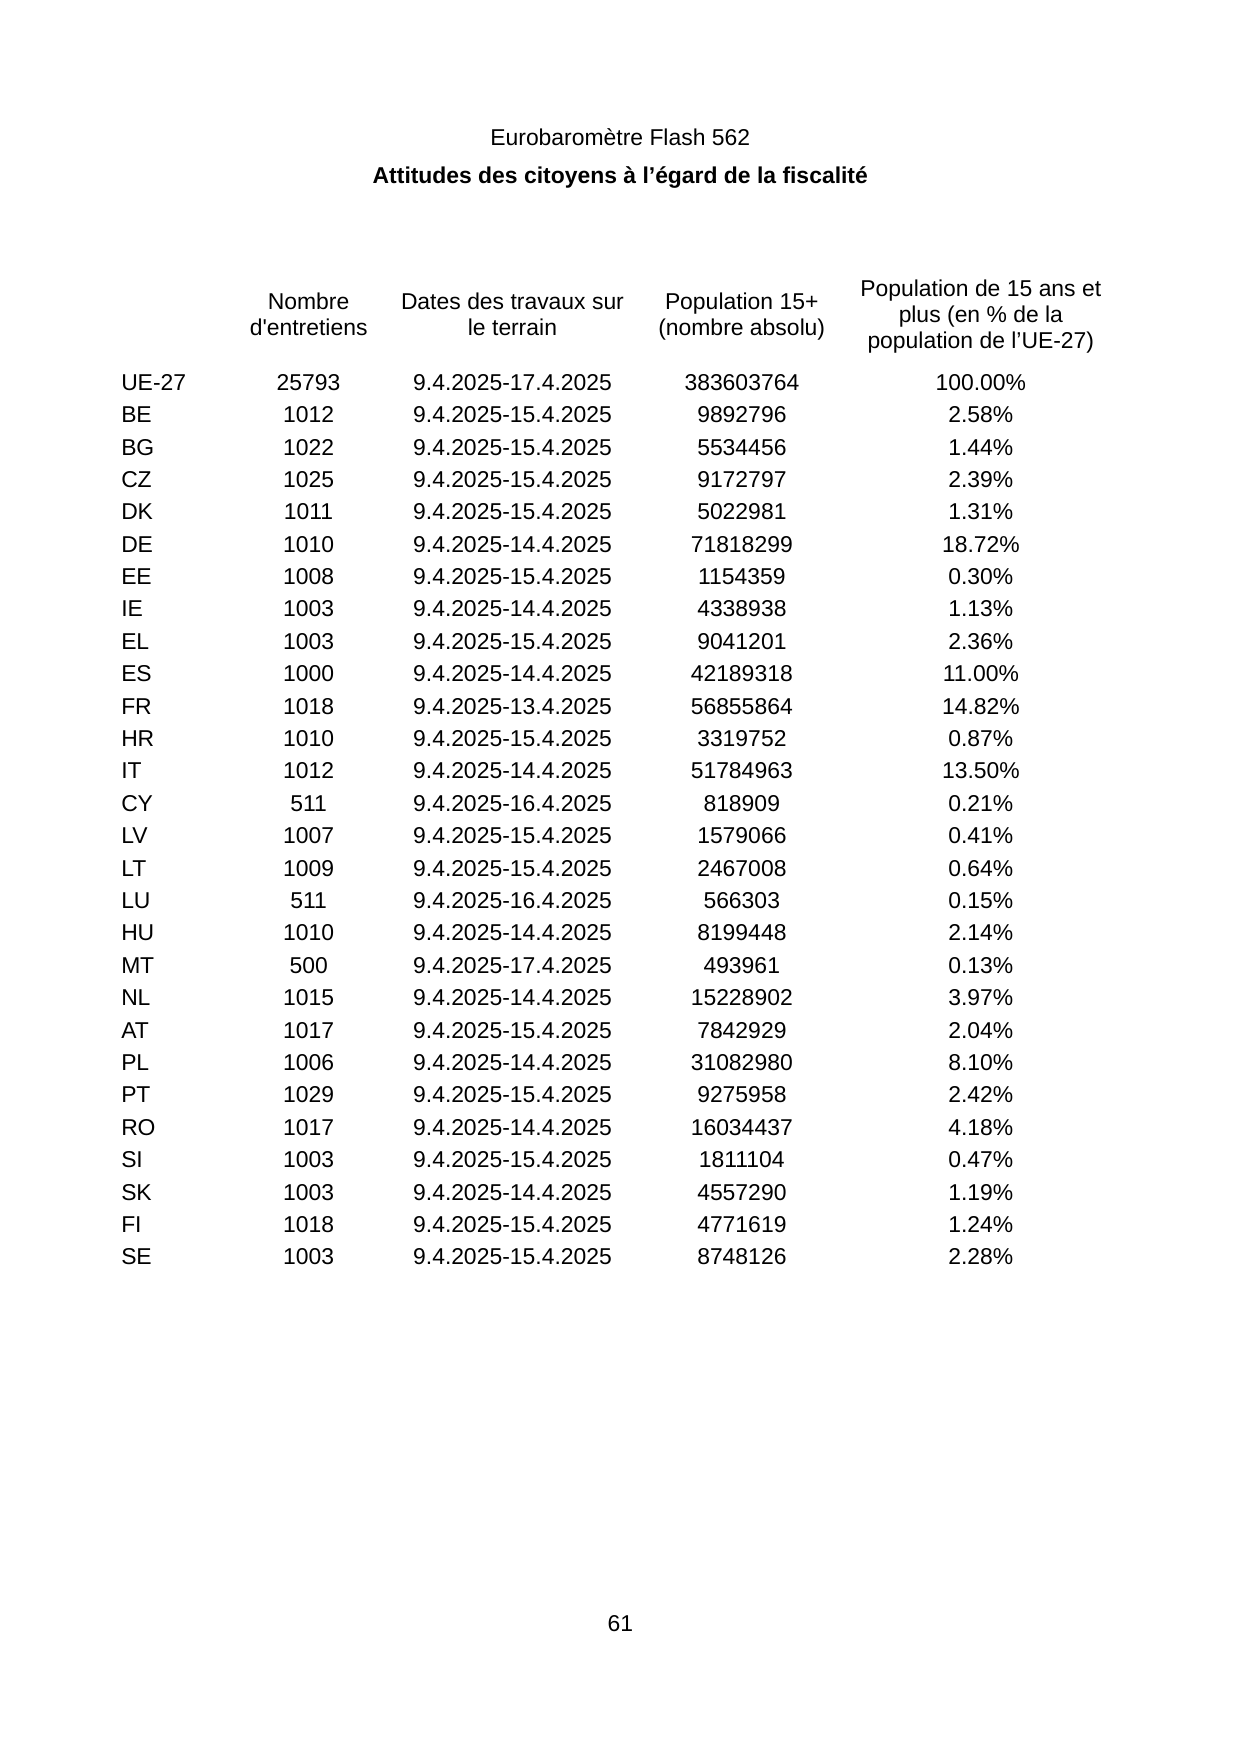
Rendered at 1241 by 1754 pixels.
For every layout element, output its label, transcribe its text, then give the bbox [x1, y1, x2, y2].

table_cell 1012 [221, 398, 395, 430]
table_cell 18.72% [854, 528, 1107, 560]
table_cell 1.44% [854, 430, 1107, 463]
table_cell DK [118, 495, 221, 528]
table_cell 1011 [221, 495, 395, 528]
table_cell FI [118, 1208, 221, 1240]
table_cell 0.41% [854, 819, 1107, 852]
table_cell SK [118, 1176, 221, 1208]
table_cell 31082980 [629, 1046, 854, 1078]
table_cell 9.4.2025-15.4.2025 [395, 819, 629, 852]
table_header Dates des travaux sur le terrain [395, 263, 629, 366]
table_cell 9.4.2025-13.4.2025 [395, 690, 629, 722]
table_cell 9.4.2025-15.4.2025 [395, 1014, 629, 1046]
table_header Population 15+ (nombre absolu) [629, 263, 854, 366]
table_cell 1000 [221, 657, 395, 689]
table_cell DE [118, 528, 221, 560]
table_cell 1025 [221, 463, 395, 495]
table_cell 1.19% [854, 1176, 1107, 1208]
table_cell 566303 [629, 884, 854, 916]
table_cell LV [118, 819, 221, 852]
table_cell PL [118, 1046, 221, 1078]
table_header Nombre d'entretiens [221, 263, 395, 366]
table_cell 0.30% [854, 560, 1107, 592]
table_cell 9.4.2025-15.4.2025 [395, 625, 629, 657]
table_cell 9.4.2025-16.4.2025 [395, 787, 629, 819]
table_cell 1003 [221, 1143, 395, 1176]
table_cell 56855864 [629, 690, 854, 722]
table_cell 51784963 [629, 754, 854, 787]
table_cell SE [118, 1240, 221, 1273]
table_cell NL [118, 981, 221, 1013]
table_cell 9.4.2025-17.4.2025 [395, 366, 629, 398]
table_cell PT [118, 1078, 221, 1111]
table_cell 511 [221, 884, 395, 916]
table_cell 2.39% [854, 463, 1107, 495]
table_cell 5022981 [629, 495, 854, 528]
table_header Population de 15 ans et plus (en % de la population de l’UE-27) [854, 263, 1107, 366]
table_cell 9.4.2025-14.4.2025 [395, 1176, 629, 1208]
table_cell 1811104 [629, 1143, 854, 1176]
table_cell 4557290 [629, 1176, 854, 1208]
table_cell 4771619 [629, 1208, 854, 1240]
table_cell 0.47% [854, 1143, 1107, 1176]
table_cell 5534456 [629, 430, 854, 463]
table_cell 1010 [221, 722, 395, 754]
table_cell 2.58% [854, 398, 1107, 430]
table_cell 1022 [221, 430, 395, 463]
table_cell 9.4.2025-16.4.2025 [395, 884, 629, 916]
table_cell EE [118, 560, 221, 592]
table_cell 1015 [221, 981, 395, 1013]
table_cell 2.28% [854, 1240, 1107, 1273]
table_cell 2.42% [854, 1078, 1107, 1111]
table_cell RO [118, 1111, 221, 1143]
table_cell 16034437 [629, 1111, 854, 1143]
table_cell 25793 [221, 366, 395, 398]
table_cell 9172797 [629, 463, 854, 495]
table_cell 42189318 [629, 657, 854, 689]
table_cell 9.4.2025-14.4.2025 [395, 593, 629, 625]
table_cell 1003 [221, 1240, 395, 1273]
table_cell 15228902 [629, 981, 854, 1013]
table_cell 3.97% [854, 981, 1107, 1013]
table_cell 9.4.2025-14.4.2025 [395, 1111, 629, 1143]
table_cell 7842929 [629, 1014, 854, 1046]
table_cell 9.4.2025-14.4.2025 [395, 981, 629, 1013]
table_cell 4.18% [854, 1111, 1107, 1143]
table_cell IE [118, 593, 221, 625]
table_cell 9.4.2025-15.4.2025 [395, 1208, 629, 1240]
table_cell BE [118, 398, 221, 430]
table_cell SI [118, 1143, 221, 1176]
table_cell FR [118, 690, 221, 722]
table_cell 9.4.2025-14.4.2025 [395, 916, 629, 949]
table_cell 1029 [221, 1078, 395, 1111]
table_cell 9275958 [629, 1078, 854, 1111]
table_cell 0.64% [854, 852, 1107, 884]
table_cell 9.4.2025-14.4.2025 [395, 754, 629, 787]
table_cell CZ [118, 463, 221, 495]
table_cell 9.4.2025-14.4.2025 [395, 1046, 629, 1078]
table_cell 500 [221, 949, 395, 981]
table_cell 9.4.2025-15.4.2025 [395, 1078, 629, 1111]
table_cell 9.4.2025-15.4.2025 [395, 1240, 629, 1273]
table_cell 511 [221, 787, 395, 819]
table_cell 8.10% [854, 1046, 1107, 1078]
table_cell 4338938 [629, 593, 854, 625]
table_cell 1010 [221, 528, 395, 560]
table_cell BG [118, 430, 221, 463]
table_cell 1006 [221, 1046, 395, 1078]
table_cell 8748126 [629, 1240, 854, 1273]
table_cell LT [118, 852, 221, 884]
table_cell 1018 [221, 1208, 395, 1240]
table_cell 71818299 [629, 528, 854, 560]
table_cell 818909 [629, 787, 854, 819]
table_cell 1154359 [629, 560, 854, 592]
table_cell 1017 [221, 1014, 395, 1046]
table_cell 0.21% [854, 787, 1107, 819]
table_cell 14.82% [854, 690, 1107, 722]
table_cell 9.4.2025-15.4.2025 [395, 560, 629, 592]
table_cell HR [118, 722, 221, 754]
table_cell 1008 [221, 560, 395, 592]
table_cell 3319752 [629, 722, 854, 754]
table_cell 9.4.2025-14.4.2025 [395, 657, 629, 689]
table_cell 9.4.2025-15.4.2025 [395, 852, 629, 884]
table_cell 9.4.2025-15.4.2025 [395, 1143, 629, 1176]
table_cell 9.4.2025-17.4.2025 [395, 949, 629, 981]
table_cell 493961 [629, 949, 854, 981]
table_cell 9.4.2025-15.4.2025 [395, 430, 629, 463]
table_cell 2.36% [854, 625, 1107, 657]
table_cell 9.4.2025-15.4.2025 [395, 463, 629, 495]
table_cell 1012 [221, 754, 395, 787]
table_cell 1018 [221, 690, 395, 722]
table_cell ES [118, 657, 221, 689]
table_cell 1003 [221, 1176, 395, 1208]
table_cell 9892796 [629, 398, 854, 430]
table_cell 13.50% [854, 754, 1107, 787]
table_cell 0.87% [854, 722, 1107, 754]
table_cell AT [118, 1014, 221, 1046]
table_cell 2.14% [854, 916, 1107, 949]
table_cell 9.4.2025-15.4.2025 [395, 398, 629, 430]
table_cell 8199448 [629, 916, 854, 949]
table_cell 1010 [221, 916, 395, 949]
table_cell CY [118, 787, 221, 819]
table_cell HU [118, 916, 221, 949]
table_cell 9.4.2025-15.4.2025 [395, 495, 629, 528]
table_cell 11.00% [854, 657, 1107, 689]
table_cell 1009 [221, 852, 395, 884]
table_cell 1007 [221, 819, 395, 852]
table_cell LU [118, 884, 221, 916]
table_cell 100.00% [854, 366, 1107, 398]
table_cell 383603764 [629, 366, 854, 398]
table_cell EL [118, 625, 221, 657]
table_cell 2467008 [629, 852, 854, 884]
table_cell 9.4.2025-14.4.2025 [395, 528, 629, 560]
table_cell 1.31% [854, 495, 1107, 528]
table_cell 1003 [221, 625, 395, 657]
table_cell 1579066 [629, 819, 854, 852]
table_cell 9.4.2025-15.4.2025 [395, 722, 629, 754]
table_cell 1.24% [854, 1208, 1107, 1240]
table_cell 1017 [221, 1111, 395, 1143]
table_cell 2.04% [854, 1014, 1107, 1046]
table_cell 0.13% [854, 949, 1107, 981]
table_header [118, 263, 221, 366]
table_cell 1003 [221, 593, 395, 625]
table_cell 9041201 [629, 625, 854, 657]
table_cell IT [118, 754, 221, 787]
table_cell MT [118, 949, 221, 981]
table_cell UE-27 [118, 366, 221, 398]
table_cell 0.15% [854, 884, 1107, 916]
table_cell 1.13% [854, 593, 1107, 625]
